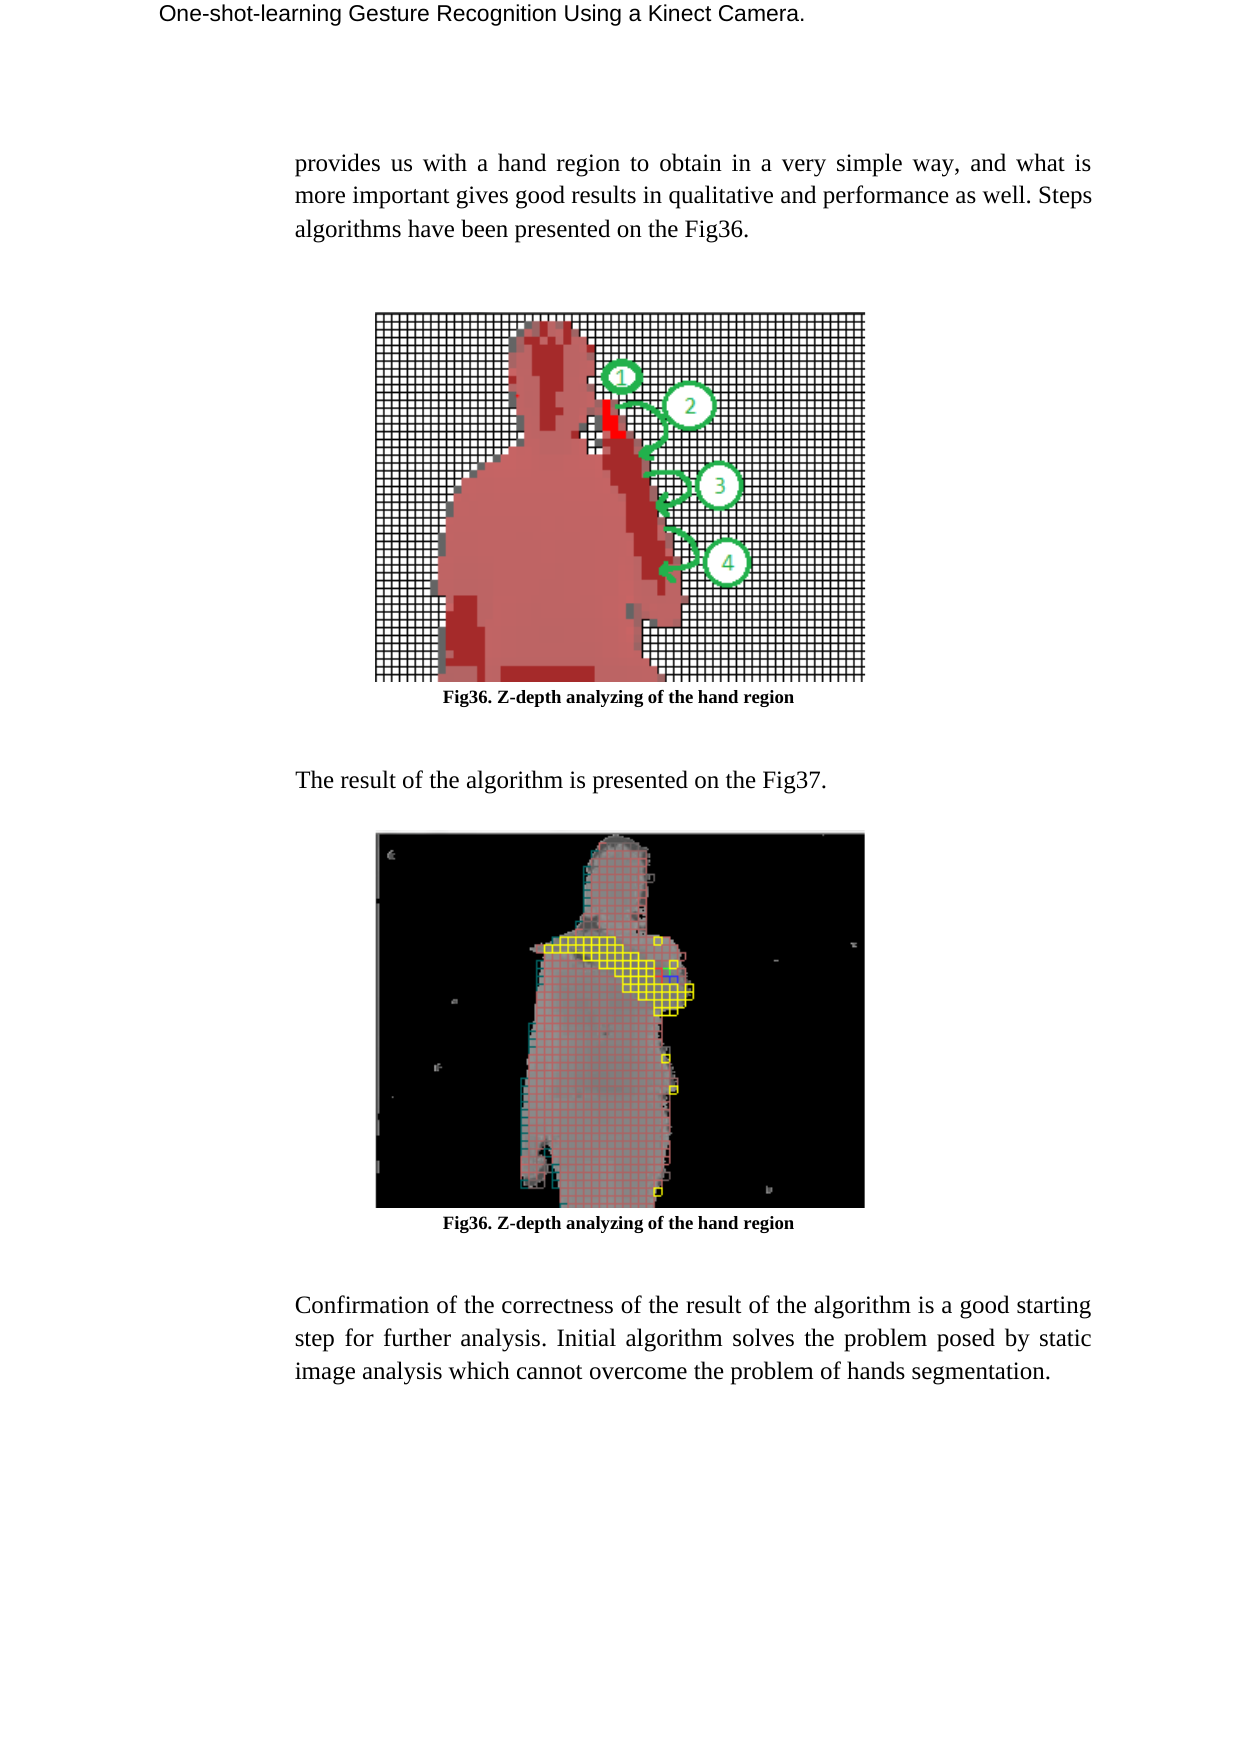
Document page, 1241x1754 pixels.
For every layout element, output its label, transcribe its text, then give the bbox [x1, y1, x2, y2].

text The result of the algorithm is presented on the Fig37. [148, 765, 1093, 793]
text Fig36. Z-depth analyzing of the hand region [369, 686, 1093, 708]
text provides us with a hand region to obtain in a very simple way, and what is more important gives good results in qualitative and performance as well. Steps algorithms have been presented on the Fig36. [294, 148, 1093, 242]
text Fig36. Z-depth analyzing of the hand region [369, 1212, 1093, 1233]
text Confirmation of the correctness of the result of the algorithm is a good starting step for further analysis. Initial algorithm solves the problem posed by static image analysis which cannot overcome the problem of hands segmentation. [294, 1290, 1093, 1385]
